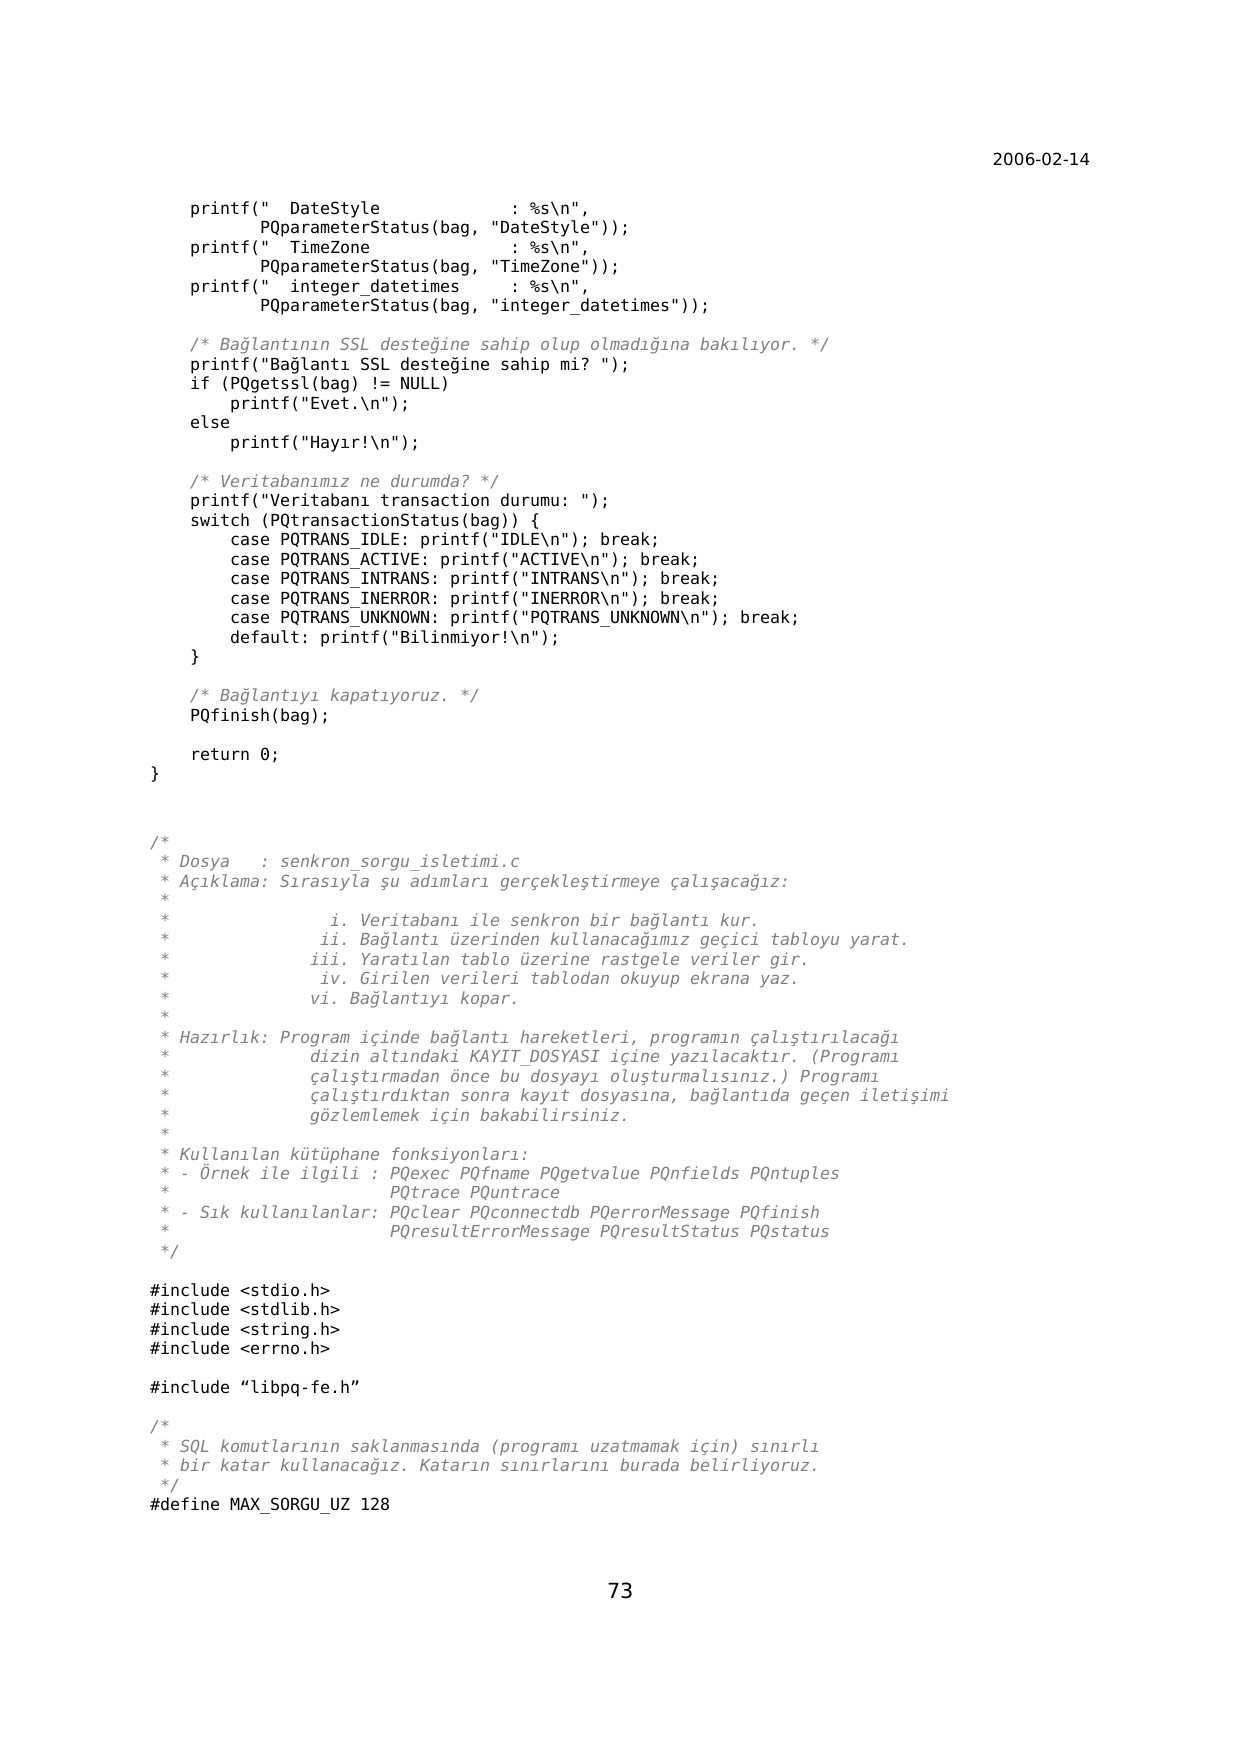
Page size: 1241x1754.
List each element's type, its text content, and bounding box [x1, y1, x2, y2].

text * PQtrace PQuntrace [150, 1183, 1090, 1203]
text /* [150, 833, 1090, 852]
text */ [150, 1242, 1090, 1261]
text default: printf("Bilinmiyor!\n"); [150, 627, 1090, 647]
text * [150, 1008, 1090, 1028]
text #include <string.h> [150, 1320, 1090, 1339]
text #include <stdlib.h> [150, 1300, 1090, 1320]
text PQparameterStatus(bag, "integer_datetimes")); [150, 296, 1090, 316]
text PQparameterStatus(bag, "TimeZone")); [150, 257, 1090, 277]
text * - Sık kullanılanlar: PQclear PQconnectdb PQerrorMessage PQfinish [150, 1203, 1090, 1222]
text printf("Hayır!\n"); [150, 433, 1090, 452]
text * bir katar kullanacağız. Katarın sınırlarını burada belirliyoruz. [150, 1456, 1090, 1476]
text * - Örnek ile ilgili : PQexec PQfname PQgetvalue PQnfields PQntuples [150, 1164, 1090, 1183]
text PQparameterStatus(bag, "DateStyle")); [150, 218, 1090, 238]
text * SQL komutlarının saklanmasında (programı uzatmamak için) sınırlı [150, 1437, 1090, 1456]
text * çalıştırdıktan sonra kayıt dosyasına, bağlantıda geçen iletişimi [150, 1086, 1090, 1106]
text /* Bağlantının SSL desteğine sahip olup olmadığına bakılıyor. */ [150, 335, 1090, 355]
text printf("Bağlantı SSL desteğine sahip mi? "); [150, 355, 1090, 374]
text case PQTRANS_ACTIVE: printf("ACTIVE\n"); break; [150, 549, 1090, 569]
text * PQresultErrorMessage PQresultStatus PQstatus [150, 1222, 1090, 1242]
text * iv. Girilen verileri tablodan okuyup ekrana yaz. [150, 969, 1090, 989]
text PQfinish(bag); [150, 705, 1090, 725]
text printf(" TimeZone : %s\n", [150, 238, 1090, 257]
text printf(" DateStyle : %s\n", [150, 199, 1090, 218]
text return 0; [150, 744, 1090, 764]
text * vi. Bağlantıyı kopar. [150, 989, 1090, 1008]
text */ [150, 1476, 1090, 1495]
text printf(" integer_datetimes : %s\n", [150, 277, 1090, 296]
text } [150, 647, 1090, 666]
text if (PQgetssl(bag) != NULL) [150, 374, 1090, 394]
text } [150, 764, 1090, 783]
text switch (PQtransactionStatus(bag)) { [150, 511, 1090, 530]
text /* Bağlantıyı kapatıyoruz. */ [150, 686, 1090, 705]
text printf("Evet.\n"); [150, 394, 1090, 413]
text #include <stdio.h> [150, 1281, 1090, 1300]
text * Dosya : senkron_sorgu_isletimi.c [150, 852, 1090, 872]
text * iii. Yaratılan tablo üzerine rastgele veriler gir. [150, 950, 1090, 969]
text case PQTRANS_INERROR: printf("INERROR\n"); break; [150, 588, 1090, 608]
text printf("Veritabanı transaction durumu: "); [150, 491, 1090, 511]
text else [150, 413, 1090, 433]
text #include “libpq-fe.h” [150, 1378, 1090, 1398]
text * Kullanılan kütüphane fonksiyonları: [150, 1144, 1090, 1164]
text #include <errno.h> [150, 1339, 1090, 1378]
text case PQTRANS_UNKNOWN: printf("PQTRANS_UNKNOWN\n"); break; [150, 608, 1090, 627]
text * [150, 1125, 1090, 1144]
text #define MAX_SORGU_UZ 128 [150, 1495, 1090, 1514]
text * gözlemlemek için bakabilirsiniz. [150, 1106, 1090, 1125]
text * dizin altındaki KAYIT_DOSYASI içine yazılacaktır. (Programı [150, 1047, 1090, 1067]
text * ii. Bağlantı üzerinden kullanacağımız geçici tabloyu yarat. [150, 930, 1090, 950]
text /* [150, 1417, 1090, 1437]
text /* Veritabanımız ne durumda? */ [150, 472, 1090, 491]
text case PQTRANS_INTRANS: printf("INTRANS\n"); break; [150, 569, 1090, 588]
text case PQTRANS_IDLE: printf("IDLE\n"); break; [150, 530, 1090, 549]
text * Hazırlık: Program içinde bağlantı hareketleri, programın çalıştırılacağı [150, 1028, 1090, 1047]
text * çalıştırmadan önce bu dosyayı oluşturmalısınız.) Programı [150, 1067, 1090, 1086]
text * [150, 891, 1090, 911]
text * Açıklama: Sırasıyla şu adımları gerçekleştirmeye çalışacağız: [150, 872, 1090, 891]
text * i. Veritabanı ile senkron bir bağlantı kur. [150, 911, 1090, 930]
